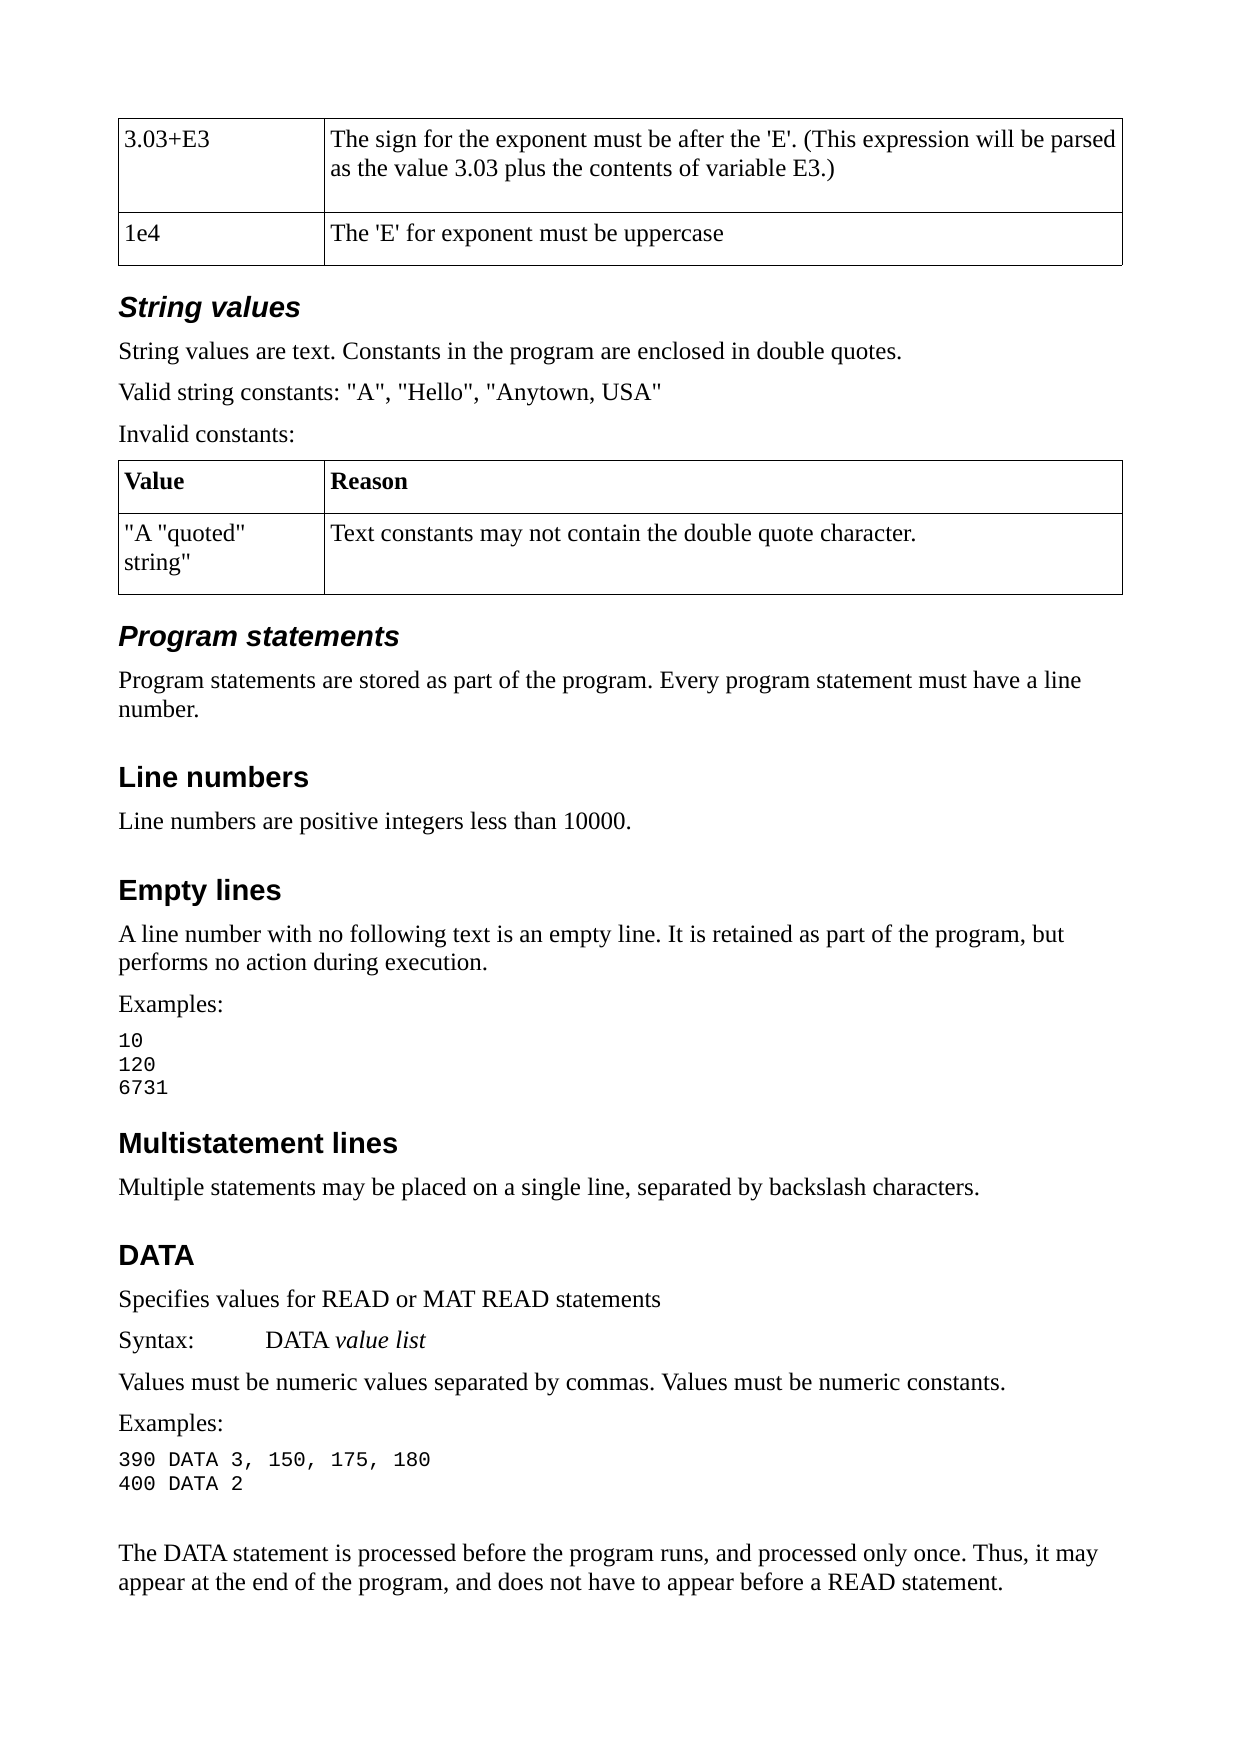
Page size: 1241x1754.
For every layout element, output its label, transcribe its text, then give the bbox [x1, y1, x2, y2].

text String values are text. Constants in the program are enclosed in double quotes. [118, 336, 1122, 365]
table_cell The sign for the exponent must be after the 'E'. (This expression will be parsed as the value 3.03 plus the contents of variable E3.) [325, 119, 1122, 212]
text Program statements are stored as part of the program. Every program statement must have a line number. [118, 665, 1122, 723]
text Invalid constants: [118, 419, 1122, 447]
table_cell Text constants may not contain the double quote character. [325, 514, 1122, 594]
subtitle Multistatement lines [118, 1126, 1122, 1159]
text Syntax: DATA value list [118, 1326, 1122, 1354]
text 390 DATA 3, 150, 175, 180 [118, 1449, 1122, 1473]
text Examples: [118, 1408, 1122, 1437]
table_header Value [119, 461, 324, 513]
text Examples: [118, 989, 1122, 1017]
subtitle Empty lines [118, 873, 1122, 906]
text 6731 [118, 1077, 1122, 1101]
subtitle Line numbers [118, 760, 1122, 794]
text A line number with no following text is an empty line. It is retained as part of the program, but performs no action during execution. [118, 919, 1122, 976]
text 120 [118, 1054, 1122, 1077]
subtitle DATA [118, 1238, 1122, 1272]
text 400 DATA 2 [118, 1473, 1122, 1497]
text Line numbers are positive integers less than 10000. [118, 806, 1122, 835]
text Specifies values for READ or MAT READ statements [118, 1284, 1122, 1313]
table_cell 1e4 [119, 213, 324, 265]
text The DATA statement is processed before the program runs, and processed only once. Thus, it may appear at the end of the program, and does not have to appear before a READ statement. [118, 1538, 1122, 1595]
text Valid string constants: "A", "Hello", "Anytown, USA" [118, 377, 1122, 406]
subtitle Program statements [118, 619, 1122, 653]
text Values must be numeric values separated by commas. Values must be numeric constants. [118, 1367, 1122, 1396]
subtitle String values [118, 290, 1122, 324]
table_cell "A "quoted" string" [119, 514, 324, 594]
table_cell The 'E' for exponent must be uppercase [325, 213, 1122, 265]
text Multiple statements may be placed on a single line, separated by backslash characters. [118, 1172, 1122, 1201]
text 10 [118, 1030, 1122, 1054]
table_header Reason [325, 461, 1122, 513]
table_cell 3.03+E3 [119, 119, 324, 212]
